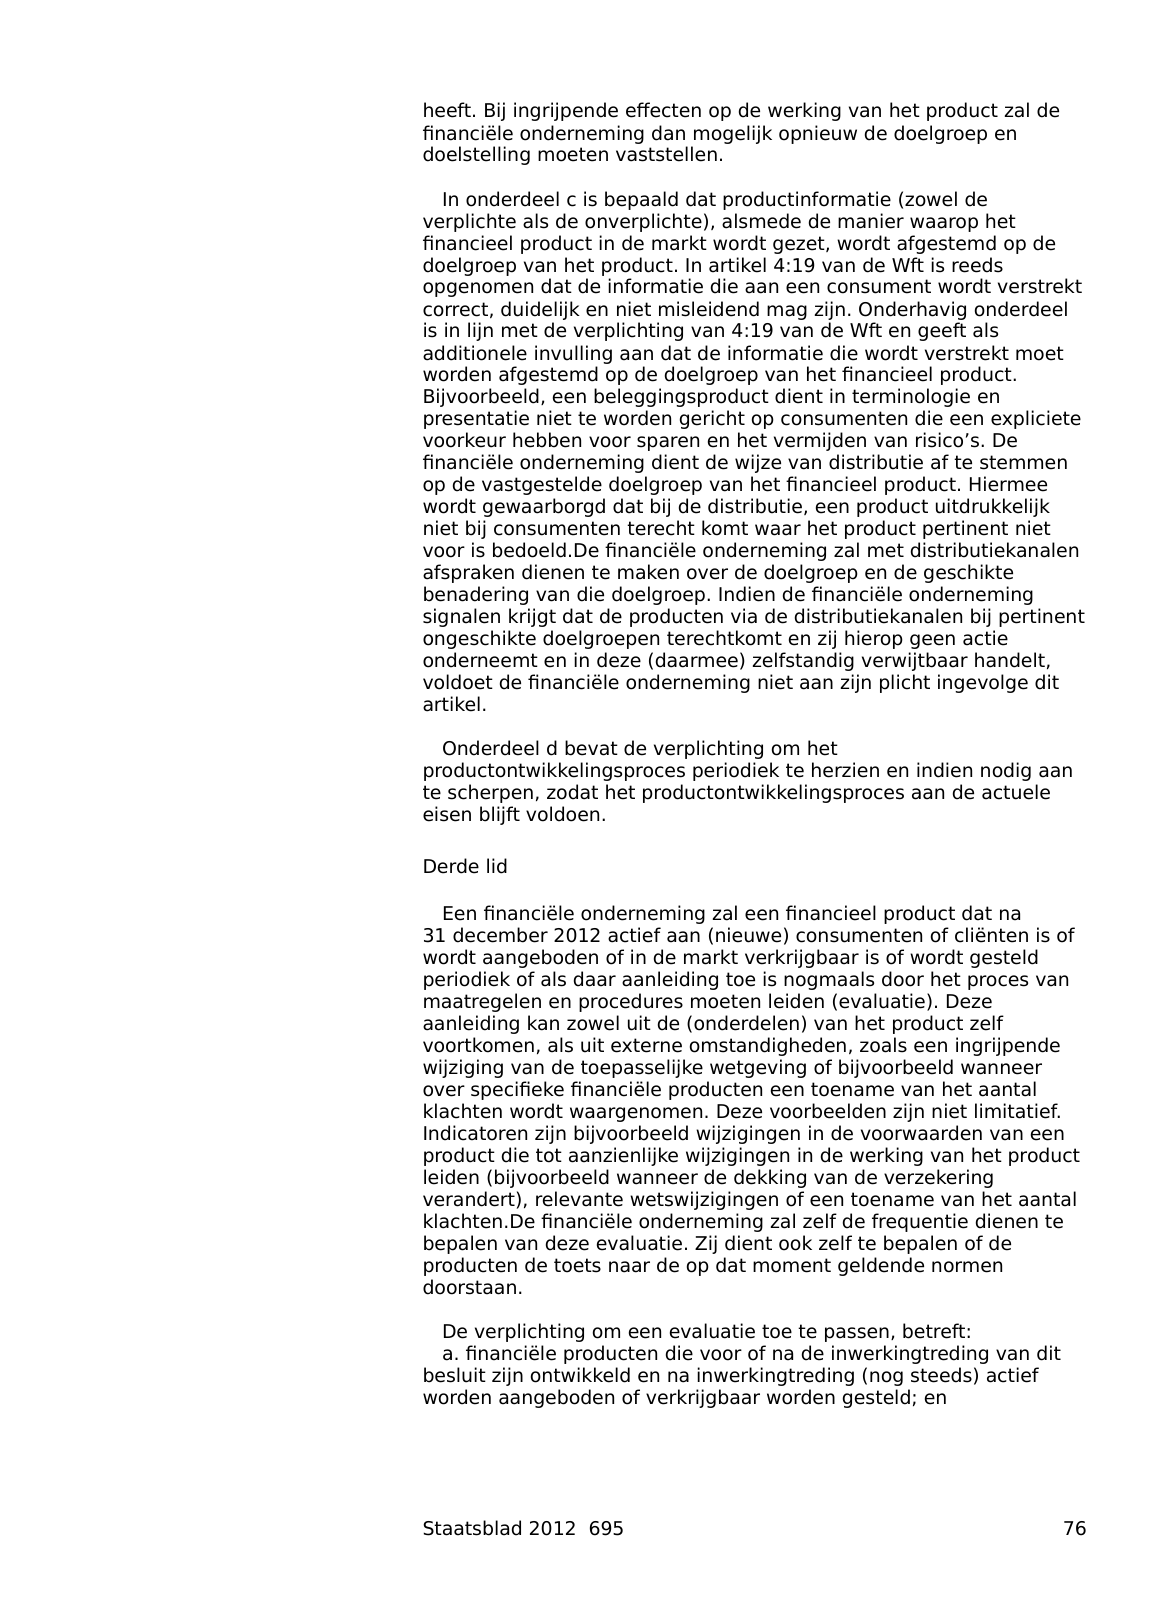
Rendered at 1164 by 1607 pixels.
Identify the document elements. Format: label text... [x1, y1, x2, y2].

text Onderdeel d bevat de verplichting om het productontwikkelingsproces periodiek te herzien en indien nodig aan te scherpen, zodat het productontwikkelingsproces aan de actuele eisen blijft voldoen. [422, 738, 1087, 826]
text heeft. Bij ingrijpende effecten op de werking van het product zal de financiële onderneming dan mogelijk opnieuw de doelgroep en doelstelling moeten vaststellen. [422, 100, 1087, 166]
text Een financiële onderneming zal een financieel product dat na 31 december 2012 actief aan (nieuwe) consumenten of cliënten is of wordt aangeboden of in de markt verkrijgbaar is of wordt gesteld periodiek of als daar aanleiding toe is nogmaals door het proces van maatregelen en procedures moeten leiden (evaluatie). Deze aanleiding kan zowel uit de (onderdelen) van het product zelf voortkomen, als uit externe omstandigheden, zoals een ingrijpende wijziging van de toepasselijke wetgeving of bijvoorbeeld wanneer over specifieke financiële producten een toename van het aantal klachten wordt waargenomen. Deze voorbeelden zijn niet limitatief. Indicatoren zijn bijvoorbeeld wijzigingen in de voorwaarden van een product die tot aanzienlijke wijzigingen in de werking van het product leiden (bijvoorbeeld wanneer de dekking van de verzekering verandert), relevante wetswijzigingen of een toename van het aantal klachten.De financiële onderneming zal zelf de frequentie dienen te bepalen van deze evaluatie. Zij dient ook zelf te bepalen of de producten de toets naar de op dat moment geldende normen doorstaan. [422, 903, 1087, 1299]
subtitle Derde lid [422, 856, 1087, 878]
text De verplichting om een evaluatie toe te passen, betreft: [422, 1321, 1087, 1343]
text a. financiële producten die voor of na de inwerkingtreding van dit besluit zijn ontwikkeld en na inwerkingtreding (nog steeds) actief worden aangeboden of verkrijgbaar worden gesteld; en [422, 1343, 1087, 1409]
text In onderdeel c is bepaald dat productinformatie (zowel de verplichte als de onverplichte), alsmede de manier waarop het financieel product in de markt wordt gezet, wordt afgestemd op de doelgroep van het product. In artikel 4:19 van de Wft is reeds opgenomen dat de informatie die aan een consument wordt verstrekt correct, duidelijk en niet misleidend mag zijn. Onderhavig onderdeel is in lijn met de verplichting van 4:19 van de Wft en geeft als additionele invulling aan dat de informatie die wordt verstrekt moet worden afgestemd op de doelgroep van het financieel product. Bijvoorbeeld, een beleggingsproduct dient in terminologie en presentatie niet te worden gericht op consumenten die een expliciete voorkeur hebben voor sparen en het vermijden van risico’s. De financiële onderneming dient de wijze van distributie af te stemmen op de vastgestelde doelgroep van het financieel product. Hiermee wordt gewaarborgd dat bij de distributie, een product uitdrukkelijk niet bij consumenten terecht komt waar het product pertinent niet voor is bedoeld.De financiële onderneming zal met distributiekanalen afspraken dienen te maken over de doelgroep en de geschikte benadering van die doelgroep. Indien de financiële onderneming signalen krijgt dat de producten via de distributiekanalen bij pertinent ongeschikte doelgroepen terechtkomt en zij hierop geen actie onderneemt en in deze (daarmee) zelfstandig verwijtbaar handelt, voldoet de financiële onderneming niet aan zijn plicht ingevolge dit artikel. [422, 188, 1087, 716]
